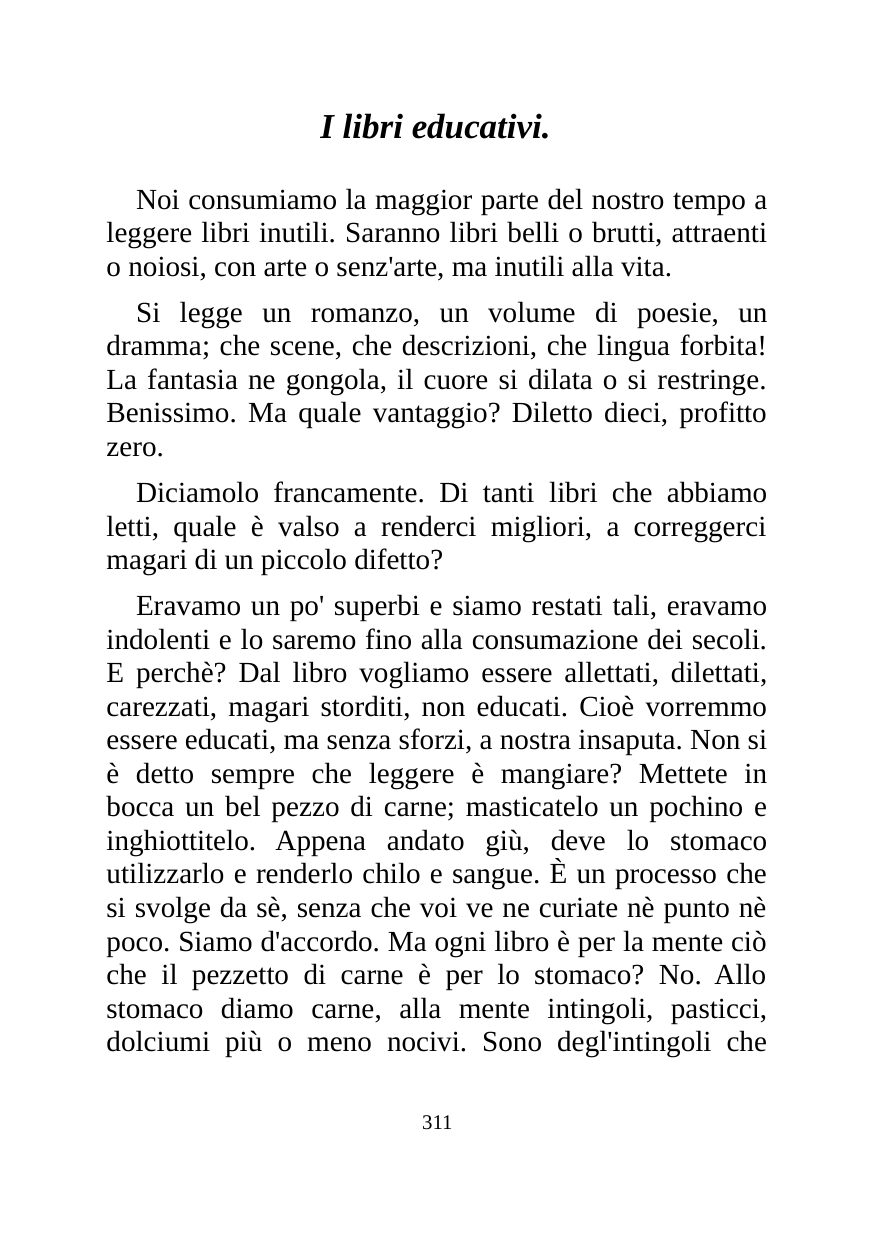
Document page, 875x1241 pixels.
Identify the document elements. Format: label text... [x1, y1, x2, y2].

text Diciamolo francamente. Di tanti libri che abbiamo letti, quale è valso a renderci migliori, a correggerci magari di un piccolo difetto? [106, 475, 768, 576]
subtitle I libri educativi. [106, 106, 768, 146]
text Eravamo un po' superbi e siamo restati tali, eravamo indolenti e lo saremo fino alla consumazione dei secoli. E perchè? Dal libro vogliamo essere allettati, dilettati, carezzati, magari storditi, non educati. Cioè vorremmo essere educati, ma senza sforzi, a nostra insaputa. Non si è detto sempre che leggere è mangiare? Mettete in bocca un bel pezzo di carne; masticatelo un pochino e inghiottitelo. Appena andato giù, deve lo stomaco utilizzarlo e renderlo chilo e sangue. È un processo che si svolge da sè, senza che voi ve ne curiate nè punto nè poco. Siamo d'accordo. Ma ogni libro è per la mente ciò che il pezzetto di carne è per lo stomaco? No. Allo stomaco diamo carne, alla mente intingoli, pasticci, dolciumi più o meno nocivi. Sono degl'intingoli che [106, 588, 768, 1058]
text Noi consumiamo la maggior parte del nostro tempo a leggere libri inutili. Saranno libri belli o brutti, attraenti o noiosi, con arte o senz'arte, ma inutili alla vita. [106, 182, 768, 282]
text Si legge un romanzo, un volume di poesie, un dramma; che scene, che descrizioni, che lingua forbita! La fantasia ne gongola, il cuore si dilata o si restringe. Benissimo. Ma quale vantaggio? Diletto dieci, profitto zero. [106, 295, 768, 463]
